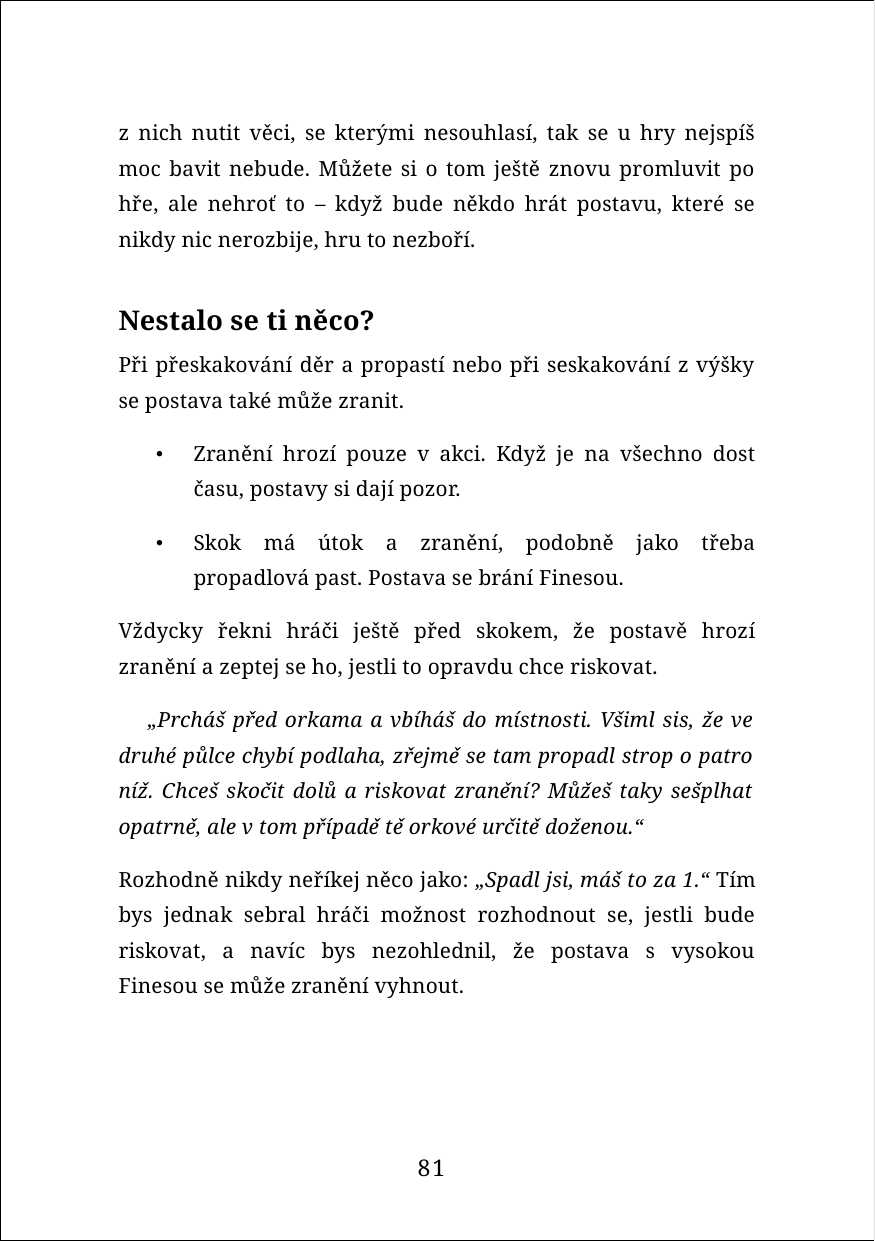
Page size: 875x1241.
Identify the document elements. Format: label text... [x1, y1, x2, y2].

text Rozhodně nikdy neříkej něco jako: „Spadl jsi, máš to za 1.“ Tím bys jednak sebral hráči možnost rozhodnout se, jestli bude riskovat, a navíc bys nezohlednil, že postava s vysokou Finesou se může zranění vyhnout. [118, 865, 756, 1000]
subtitle Nestalo se ti něco? [118, 302, 756, 338]
text „Prcháš před orkama a vbíháš do místnosti. Všiml sis, že ve druhé půlce chybí podlaha, zřejmě se tam propadl strop o patro níž. Chceš skočit dolů a riskovat zranění? Můžeš taky sešplhat opatrně, ale v tom případě tě orkové určitě doženou.“ [118, 705, 756, 840]
list Skok má útok a zranění, podobně jako třeba propadlová past. Postava se brání Finesou. [156, 528, 756, 592]
text z nich nutit věci, se kterými nesouhlasí, tak se u hry nejspíš moc bavit nebude. Můžete si o tom ještě znovu promluvit po hře, ale nehroť to – když bude někdo hrát postavu, které se nikdy nic nerozbije, hru to nezboří. [118, 118, 756, 253]
list Zranění hrozí pouze v akci. Když je na všechno dost času, postavy si dají pozor. [156, 439, 756, 503]
text Vždycky řekni hráči ještě před skokem, že postavě hrozí zranění a zeptej se ho, jestli to opravdu chce riskovat. [118, 617, 756, 681]
text Při přeskakování děr a propastí nebo při seskakování z výšky se postava také může zranit. [118, 350, 756, 414]
